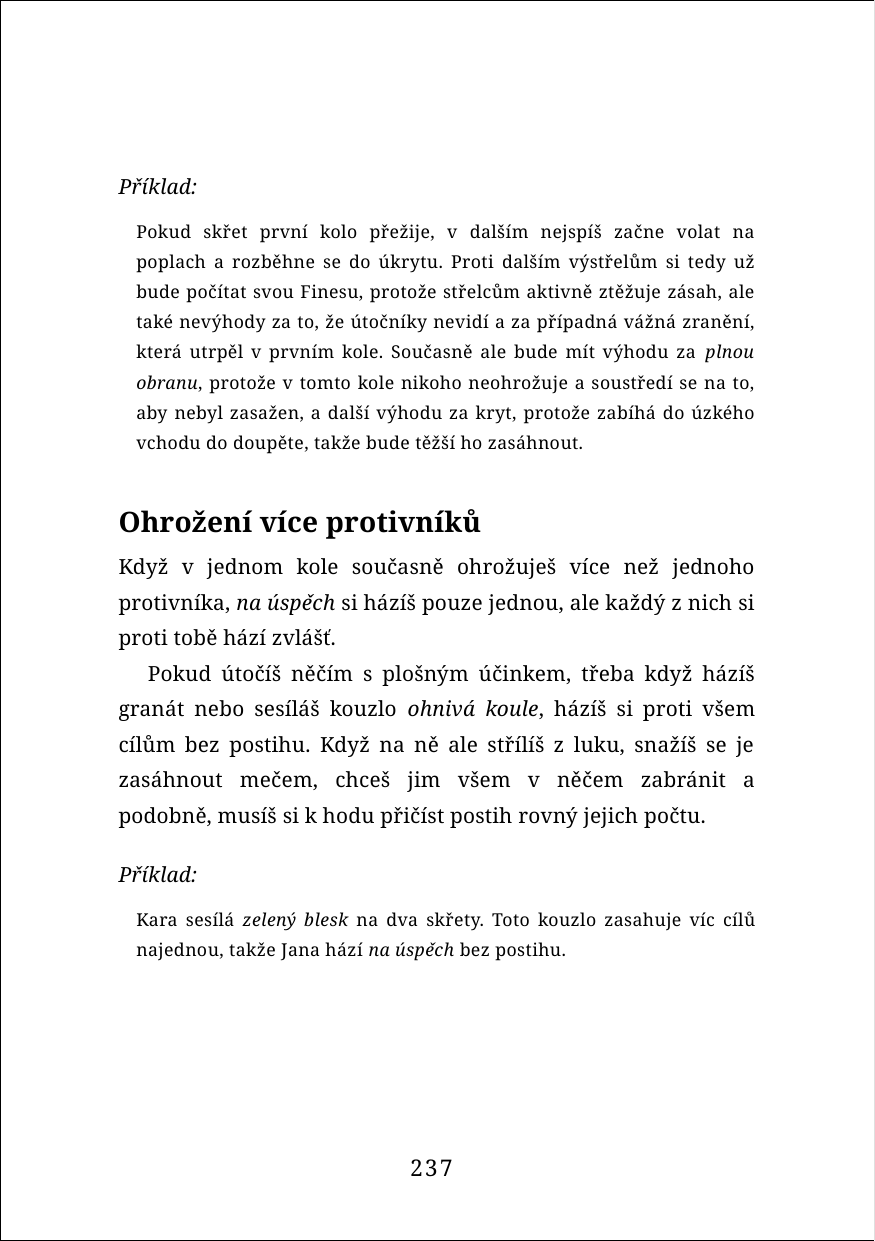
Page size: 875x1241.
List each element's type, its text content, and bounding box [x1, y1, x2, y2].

text Pokud skřet první kolo přežije, v dalším nejspíš začne volat na poplach a rozběhne se do úkrytu. Proti dalším výstřelům si tedy už bude počítat svou Finesu, protože střelcům aktivně ztěžuje zásah, ale také nevýhody za to, že útočníky nevidí a za případná vážná zranění, která utrpěl v prvním kole. Současně ale bude mít výhodu za plnou obranu, protože v tomto kole nikoho neohrožuje a soustředí se na to, aby nebyl zasažen, a další výhodu za kryt, protože zabíhá do úzkého vchodu do doupěte, takže bude těžší ho zasáhnout. [136, 219, 756, 455]
subtitle Ohrožení více protivníků [118, 502, 756, 540]
text Příklad: [118, 172, 756, 200]
text Kara sesílá zelený blesk na dva skřety. Toto kouzlo zasahuje víc cílů najednou, takže Jana hází na úspěch bez postihu. [136, 907, 756, 962]
text Příklad: [118, 860, 756, 888]
text Když v jednom kole současně ohrožuješ více než jednoho protivníka, na úspěch si házíš pouze jednou, ale každý z nich si proti tobě hází zvlášť. Pokud útočíš něčím s plošným účinkem, třeba když házíš granát nebo sesíláš kouzlo ohnivá koule, házíš si proti všem cílům bez postihu. Když na ně ale střílíš z luku, snažíš se je zasáhnout mečem, chceš jim všem v něčem zabránit a podobně, musíš si k hodu přičíst postih rovný jejich počtu. [118, 552, 756, 829]
